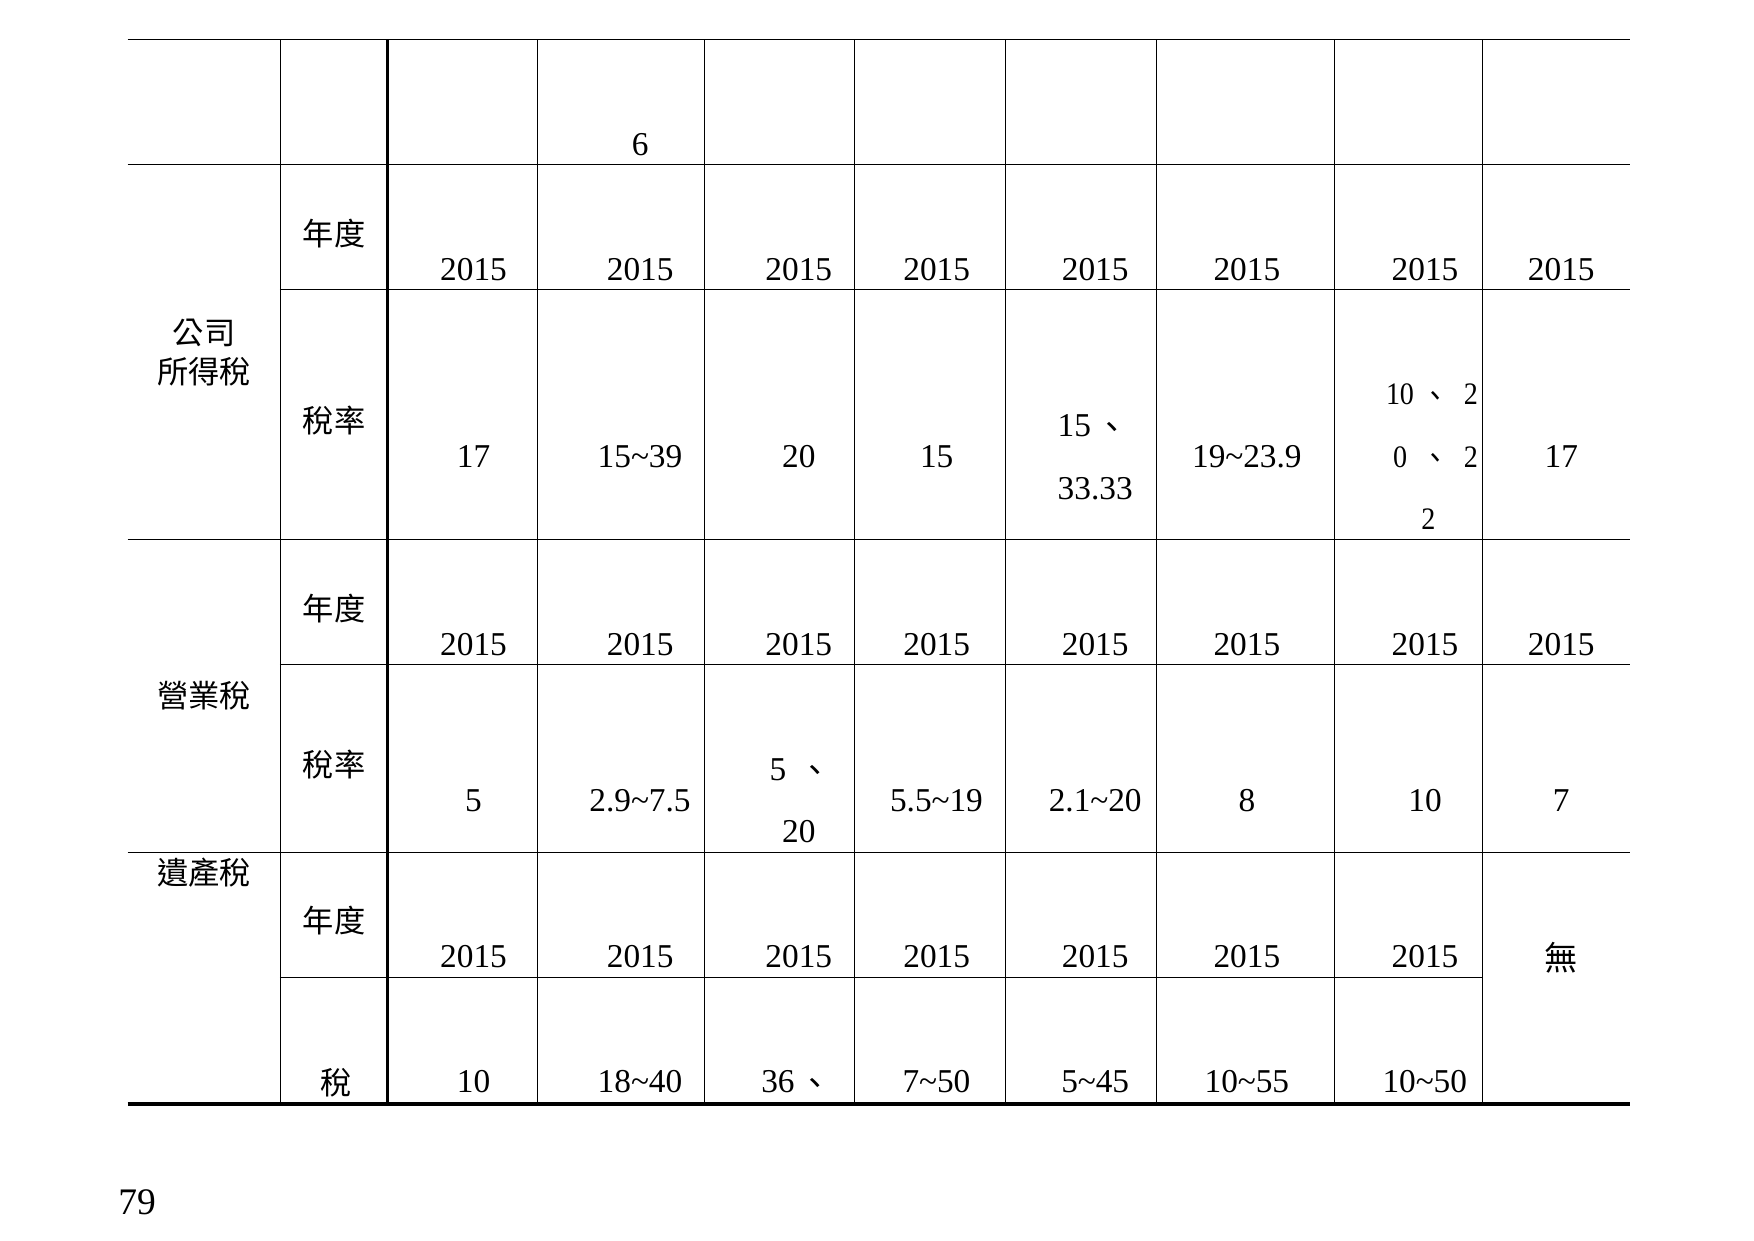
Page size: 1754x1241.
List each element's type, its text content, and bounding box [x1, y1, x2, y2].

table_cell 2015 [389, 165, 537, 289]
table_cell 2015 [705, 540, 854, 664]
table_cell 5 [389, 665, 537, 852]
table_cell 2015 [1483, 165, 1630, 289]
table_cell [128, 40, 280, 164]
table_cell 2015 [705, 165, 854, 289]
table_cell 19~23.9 [1157, 290, 1334, 539]
table_cell 15 [855, 290, 1005, 539]
table_cell 2015 [538, 165, 704, 289]
table_cell 10~50 [1335, 978, 1482, 1102]
table_cell [1157, 40, 1334, 164]
table_cell 2015 [1335, 540, 1482, 664]
table_cell 20 [705, 290, 854, 539]
table_cell [1483, 40, 1630, 164]
table_cell 6 [538, 40, 704, 164]
table_cell 年度 [281, 540, 386, 664]
table_cell 17 [389, 290, 537, 539]
table_cell 2015 [538, 540, 704, 664]
table_cell 18~40 [538, 978, 704, 1102]
table_cell 營業稅 [128, 540, 280, 852]
table_cell 年度 [281, 165, 386, 289]
table_cell 2.1~20 [1006, 665, 1156, 852]
table_cell 2015 [705, 853, 854, 977]
table_cell 遺產稅 [128, 853, 280, 1102]
table_cell 15~39 [538, 290, 704, 539]
table_cell 7~50 [855, 978, 1005, 1102]
table_cell 2015 [1335, 853, 1482, 977]
table_cell 2015 [538, 853, 704, 977]
table_cell [1335, 40, 1482, 164]
table_cell 5、20 [705, 665, 854, 852]
table_cell 2015 [855, 540, 1005, 664]
table_cell 無 [1483, 853, 1630, 1102]
table_cell 2015 [1006, 853, 1156, 977]
table_cell 2015 [1006, 165, 1156, 289]
table_cell 2015 [389, 540, 537, 664]
table_cell 稅率 [281, 665, 386, 852]
table_cell 17 [1483, 290, 1630, 539]
table_cell 10、20、22 [1335, 290, 1482, 539]
table_cell 10 [389, 978, 537, 1102]
table_cell 稅 [281, 978, 386, 1102]
table_cell 2015 [1157, 540, 1334, 664]
table_cell 2015 [1335, 165, 1482, 289]
table_cell [705, 40, 854, 164]
table_cell 8 [1157, 665, 1334, 852]
table_cell 36、 [705, 978, 854, 1102]
table_cell [281, 40, 386, 164]
table_cell 2015 [1157, 165, 1334, 289]
table_cell 2.9~7.5 [538, 665, 704, 852]
table_cell 2015 [855, 853, 1005, 977]
table_cell 5~45 [1006, 978, 1156, 1102]
table_cell 2015 [1006, 540, 1156, 664]
table_cell 10 [1335, 665, 1482, 852]
table_cell 2015 [855, 165, 1005, 289]
table_cell [389, 40, 537, 164]
table_cell 15、33.33 [1006, 290, 1156, 539]
table_cell 2015 [1157, 853, 1334, 977]
table_cell 稅率 [281, 290, 386, 539]
table_cell 年度 [281, 853, 386, 977]
table_cell 5.5~19 [855, 665, 1005, 852]
table_cell 2015 [389, 853, 537, 977]
table_cell [1006, 40, 1156, 164]
table_cell 10~55 [1157, 978, 1334, 1102]
table_cell [855, 40, 1005, 164]
table_cell 公司 所得稅 [128, 165, 280, 539]
table_cell 2015 [1483, 540, 1630, 664]
table_cell 7 [1483, 665, 1630, 852]
